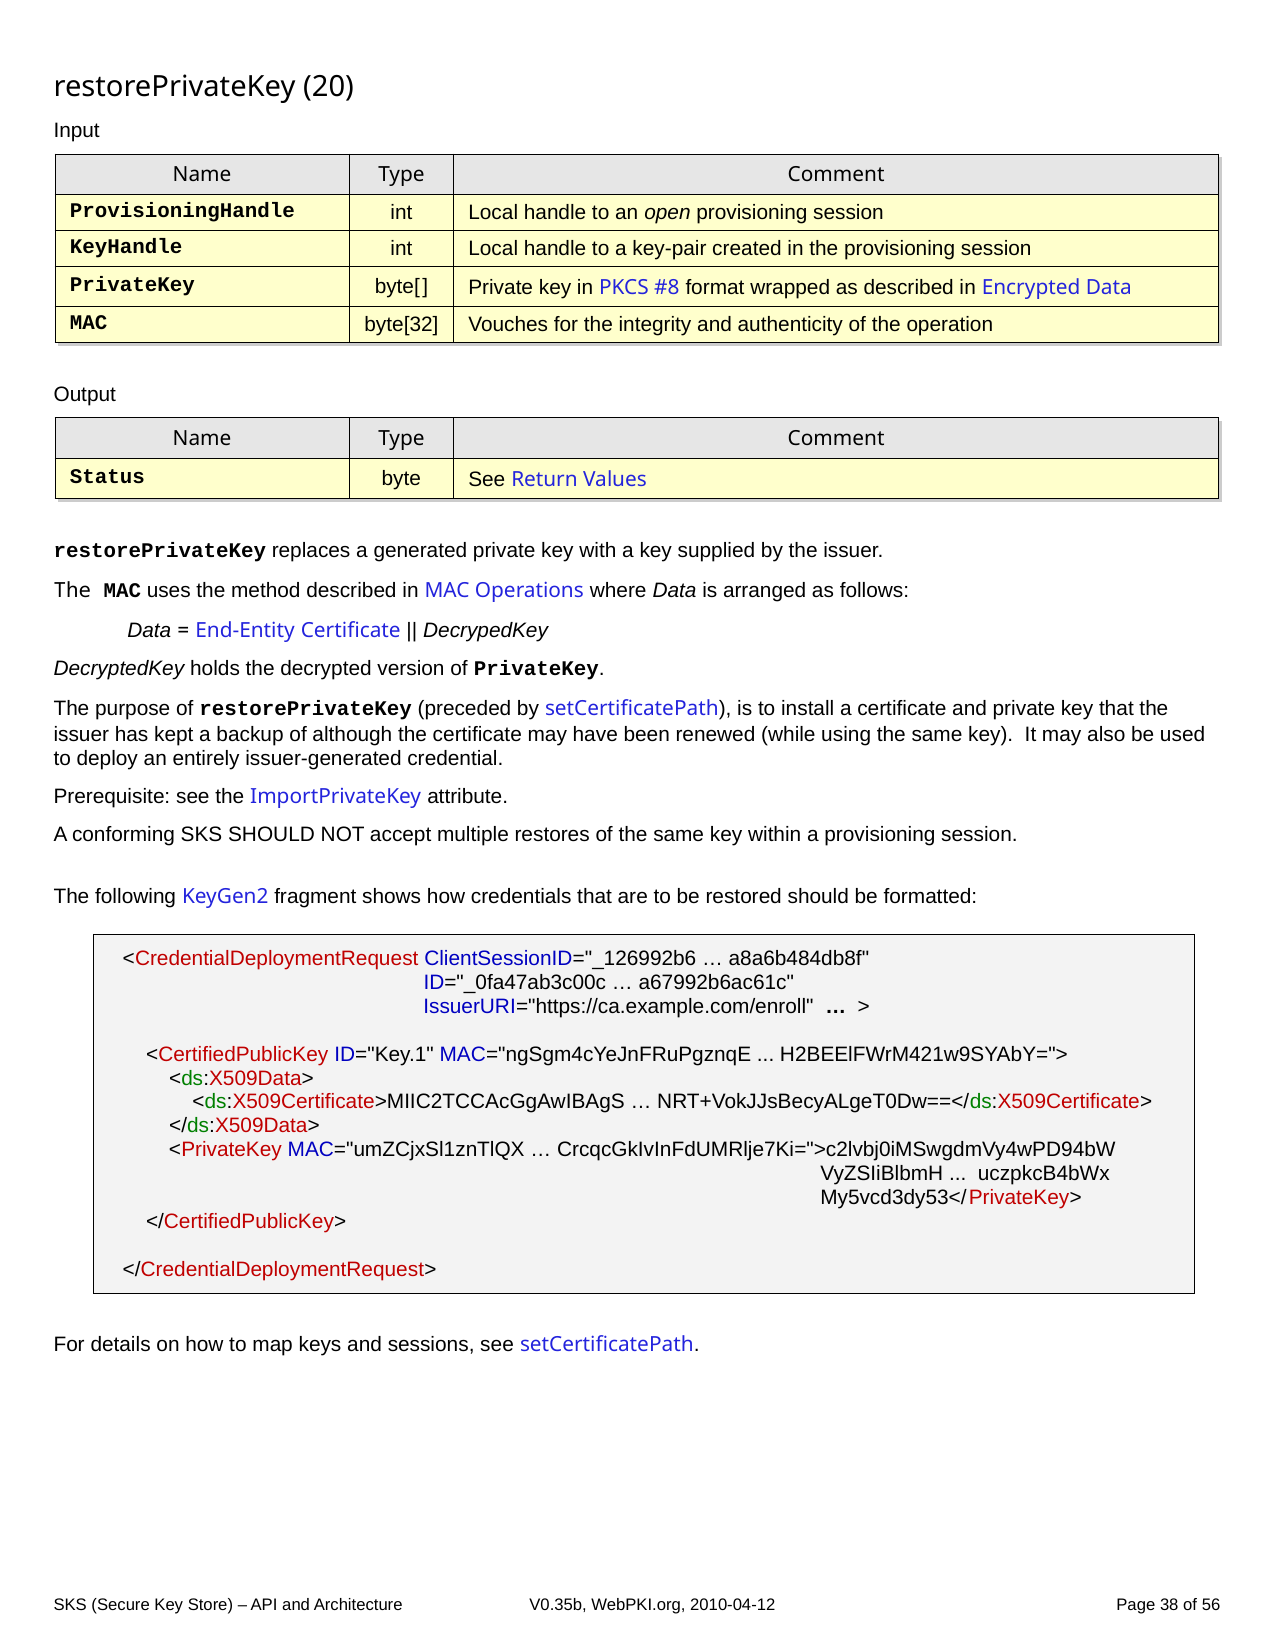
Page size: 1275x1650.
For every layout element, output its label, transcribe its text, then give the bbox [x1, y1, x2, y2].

table_cell int [350, 195, 453, 230]
table_cell int [350, 231, 453, 266]
table_header Type [350, 418, 453, 458]
text DecryptedKey holds the decrypted version of PrivateKey. [53, 656, 1221, 681]
table_header Type [350, 155, 453, 194]
text restorePrivateKey replaces a generated private key with a key supplied by the issuer. [53, 537, 1221, 563]
table_header Comment [454, 418, 1218, 458]
table_header Name [56, 418, 349, 458]
table_cell Private key in PKCS #8 format wrapped as described in Encrypted Data [454, 267, 1218, 306]
text The following KeyGen2 fragment shows how credentials that are to be restored should be formatted: [53, 881, 1221, 934]
subtitle restorePrivateKey (20) [53, 66, 1221, 105]
text Input [53, 118, 1221, 142]
table_cell ProvisioningHandle [56, 195, 349, 230]
table_cell byte [350, 459, 453, 498]
table_cell byte⁮[ ] [350, 267, 453, 306]
table_cell Status [56, 459, 349, 498]
text The MAC uses the method described in MAC Operations where Data is arranged as follows: [53, 575, 1221, 604]
table_header Name [56, 155, 349, 194]
table_cell KeyHandle [56, 231, 349, 266]
table_header <CredentialDeploymentRequest ClientSessionID="_126992b6 … a8a6b484db8f" ID="_0fa47ab3c00c … a67992b6ac61c" IssuerURI="https://ca.example.com/enroll" … > <CertifiedPublicKey ID="Key.1" MAC="ngSgm4cYeJnFRuPgznqE ... H2BEElFWrM421w9SYAbY="> <ds:X509Data> <ds:X509Certificate>MIIC2TCCAcGgAwIBAgS … NRT+VokJJsBecyALgeT0Dw==</ds:X509Certificate> </ds:X509Data> <PrivateKey MAC="umZCjxSl1znTlQX … CrcqcGkIvInFdUMRlje7Ki=">c2lvbj0iMSwgdmVy4wPD94bW VyZSIiBlbmH ... uczpkcB4bWx My5vcd3dy53</PrivateKey> </CertifiedPublicKey> </CredentialDeploymentRequest> [94, 935, 1194, 1293]
table_cell Vouches for the integrity and authenticity of the operation [454, 307, 1218, 342]
table_cell PrivateKey [56, 267, 349, 306]
text Output [53, 382, 1221, 406]
text For details on how to map keys and sessions, see setCertificatePath. [53, 1329, 1221, 1357]
table_header Comment [454, 155, 1218, 194]
text Data = End-Entity Certificate || DecrypedKey [53, 615, 1221, 644]
table_cell byte⁮[32] [350, 307, 453, 342]
table_cell See Return Values [454, 459, 1218, 498]
text Prerequisite: see the ImportPrivateKey attribute. [53, 781, 1221, 810]
table_cell Local handle to an open provisioning session [454, 195, 1218, 230]
table_cell MAC [56, 307, 349, 342]
text A conforming SKS SHOULD NOT accept multiple restores of the same key within a provisioning session. [53, 822, 1221, 846]
table_cell Local handle to a key-pair created in the provisioning session [454, 231, 1218, 266]
text The purpose of restorePrivateKey (preceded by setCertificatePath), is to install a certificate and private key that the issuer has kept a backup of although the certificate may have been renewed (while using the same key). It may also be used to deploy an entirely issuer-generated credential. [53, 693, 1221, 770]
